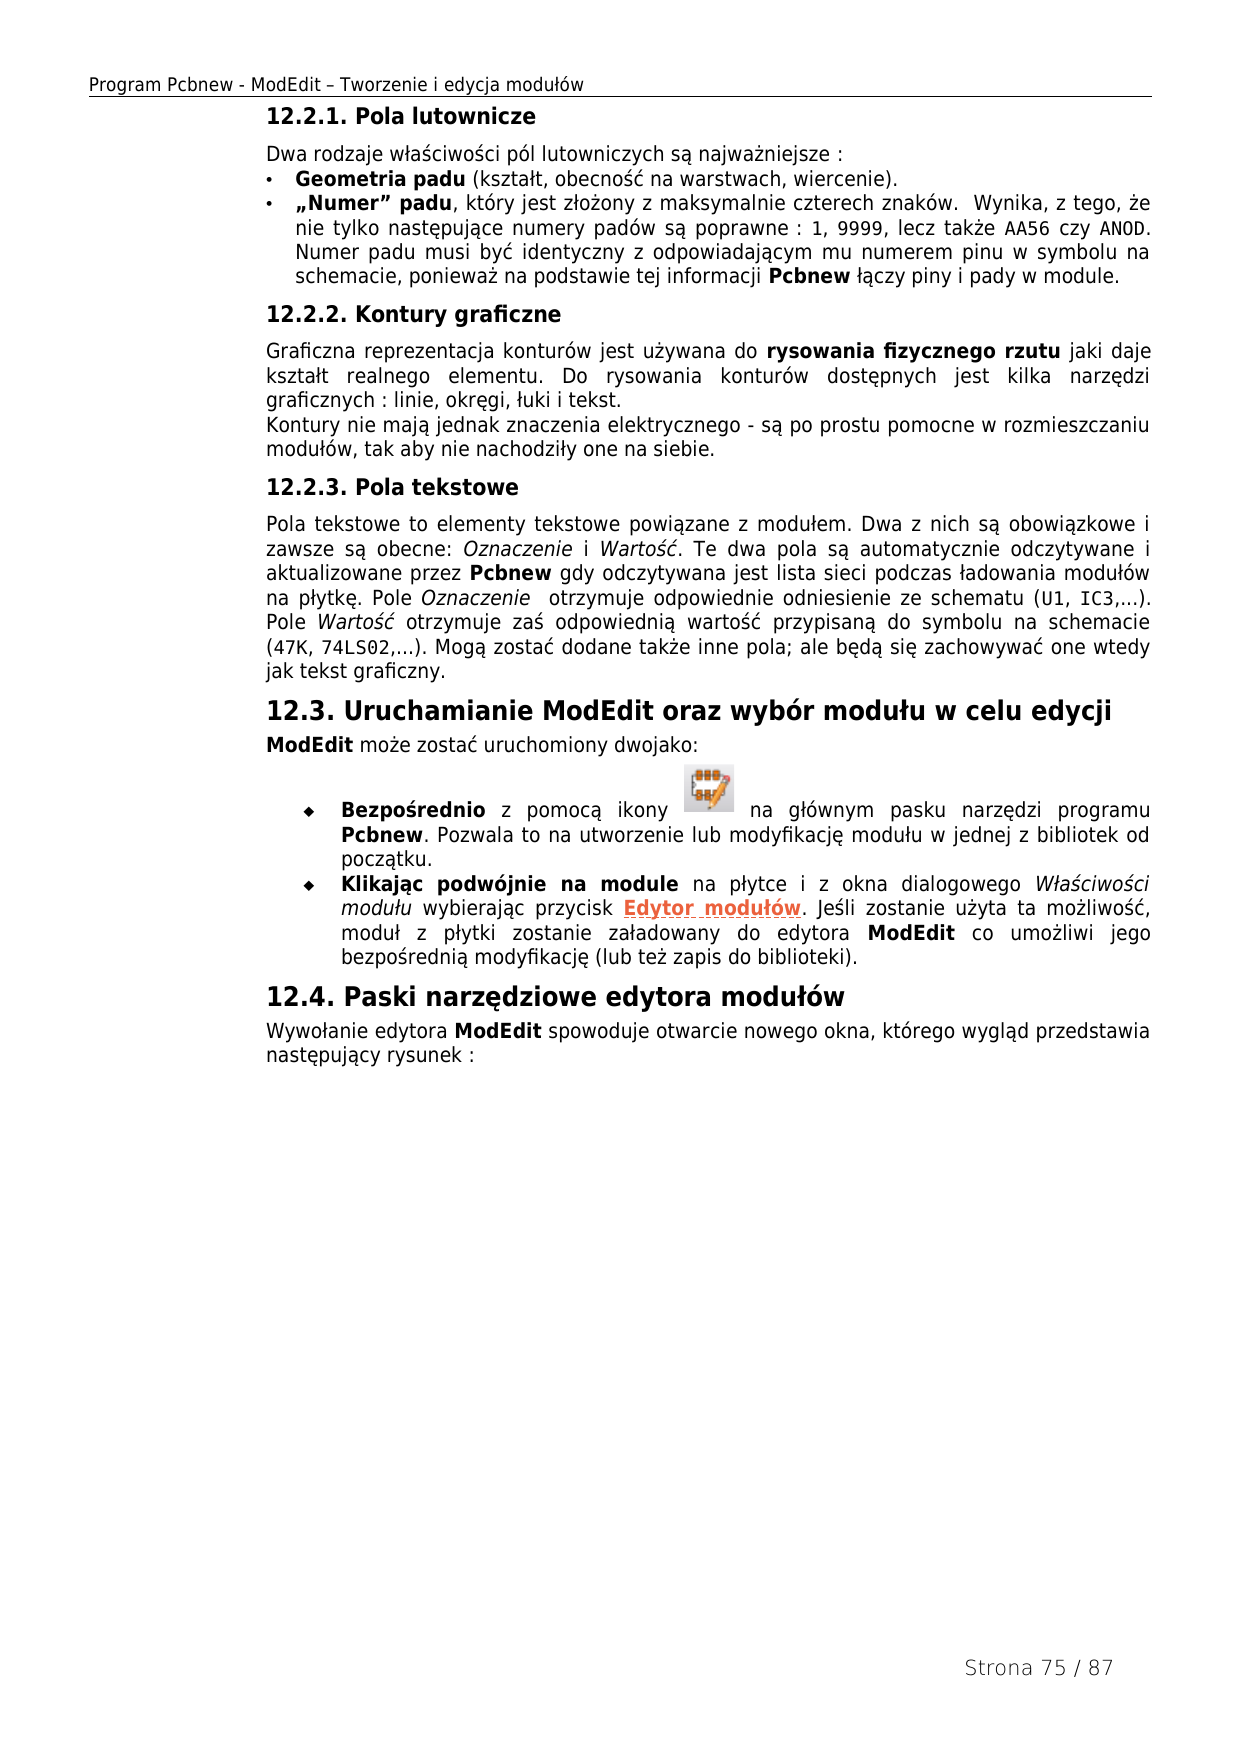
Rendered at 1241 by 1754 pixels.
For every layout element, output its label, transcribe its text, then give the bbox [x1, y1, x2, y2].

subtitle Kontury graficzne [266, 301, 1152, 328]
text Kontury nie mają jednak znaczenia elektrycznego - są po prostu pomocne w rozmieszczaniu modułów, tak aby nie nachodziły one na siebie. [266, 413, 1152, 462]
subtitle Paski narzędziowe edytora modułów [266, 981, 1152, 1013]
list Klikając podwójnie na module na płytce i z okna dialogowego Właściwości modułu wybierając przycisk Edytor modułów. Jeśli zostanie użyta ta możliwość, moduł z płytki zostanie załadowany do edytora ModEdit co umożliwi jego bezpośrednią modyfikację (lub też zapis do biblioteki). [303, 872, 1152, 969]
list „Numer” padu, który jest złożony z maksymalnie czterech znaków. Wynika, z tego, że nie tylko następujące numery padów są poprawne : 1, 9999, lecz także AA56 czy ANOD. Numer padu musi być identyczny z odpowiadającym mu numerem pinu w symbolu na schemacie, ponieważ na podstawie tej informacji Pcbnew łączy piny i pady w module. [266, 191, 1152, 289]
list Geometria padu (kształt, obecność na warstwach, wiercenie). [266, 167, 1152, 191]
text Pola tekstowe to elementy tekstowe powiązane z modułem. Dwa z nich są obowiązkowe i zawsze są obecne: Oznaczenie i Wartość. Te dwa pola są automatycznie odczytywane i aktualizowane przez Pcbnew gdy odczytywana jest lista sieci podczas ładowania modułów na płytkę. Pole Oznaczenie otrzymuje odpowiednie odniesienie ze schematu (U1, IC3,...). Pole Wartość otrzymuje zaś odpowiednią wartość przypisaną do symbolu na schemacie (47K, 74LS02,...). Mogą zostać dodane także inne pola; ale będą się zachowywać one wtedy jak tekst graficzny. [266, 512, 1152, 684]
text Dwa rodzaje właściwości pól lutowniczych są najważniejsze : [266, 142, 1152, 167]
subtitle Pola tekstowe [266, 474, 1152, 501]
subtitle Pola lutownicze [266, 103, 1152, 130]
text ModEdit może zostać uruchomiony dwojako: [266, 733, 1152, 757]
text Wywołanie edytora ModEdit spowoduje otwarcie nowego okna, którego wygląd przedstawia następujący rysunek : [266, 1019, 1152, 1068]
subtitle Uruchamianie ModEdit oraz wybór modułu w celu edycji [266, 696, 1152, 727]
list Bezpośrednio z pomocą ikony na głównym pasku narzędzi programu Pcbnew. Pozwala to na utworzenie lub modyfikację modułu w jednej z bibliotek od początku. [303, 757, 1152, 872]
picture [684, 763, 735, 812]
text Graficzna reprezentacja konturów jest używana do rysowania fizycznego rzutu jaki daje kształt realnego elementu. Do rysowania konturów dostępnych jest kilka narzędzi graficznych : linie, okręgi, łuki i tekst. [266, 339, 1152, 413]
